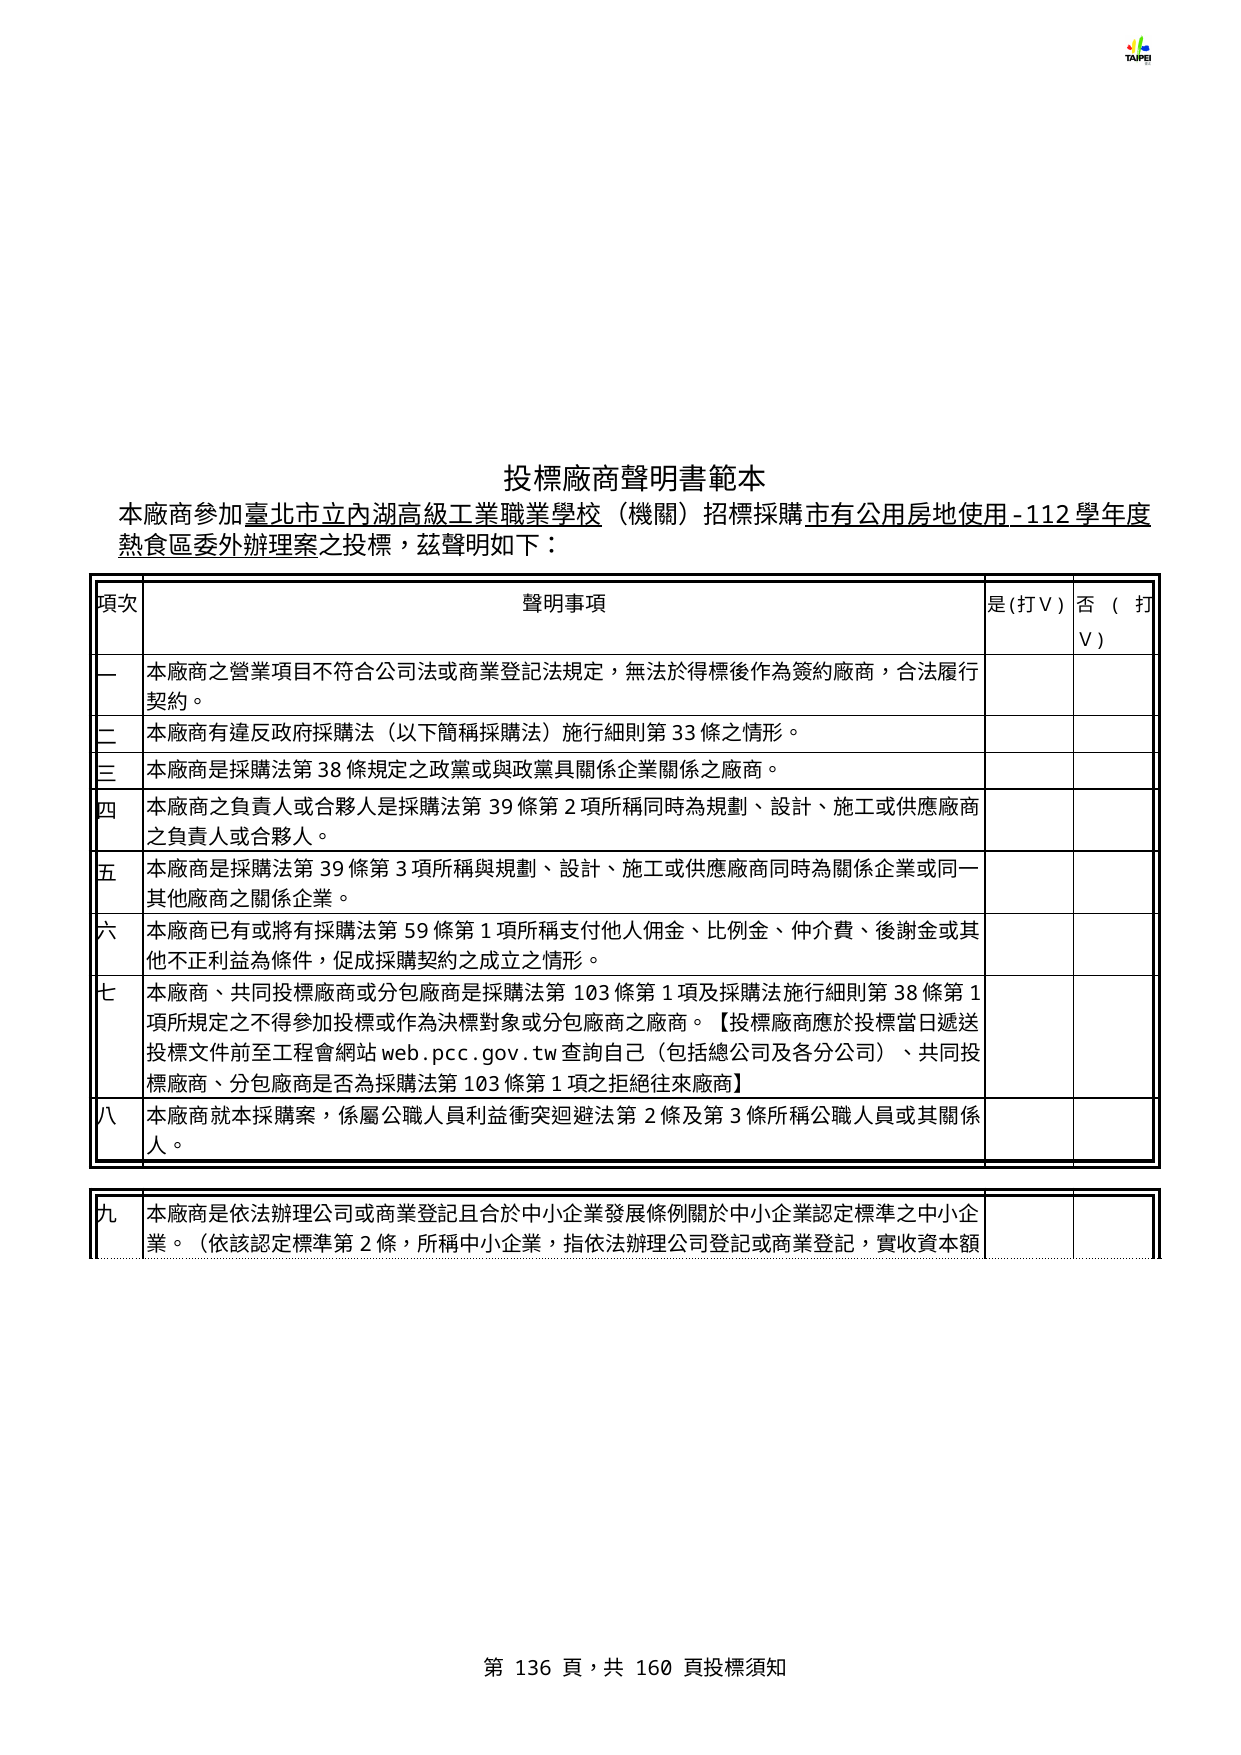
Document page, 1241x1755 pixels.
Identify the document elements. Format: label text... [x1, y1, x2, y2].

table_cell [1074, 852, 1152, 912]
table_cell [986, 852, 1073, 912]
table_cell 本廠商就本採購案，係屬公職人員利益衝突迴避法第2條及第3條所稱公職人員或其關係人。 [144, 1099, 984, 1159]
table_cell [1074, 914, 1152, 974]
table_cell 本廠商有違反政府採購法（以下簡稱採購法）施行細則第33條之情形。 [144, 716, 984, 752]
table_header 否(打Ｖ) [1074, 576, 1156, 653]
table_cell [1074, 1099, 1152, 1159]
table_cell [986, 753, 1073, 788]
table_cell 本廠商之營業項目不符合公司法或商業登記法規定，無法於得標後作為簽約廠商，合法履行契約。 [144, 655, 984, 715]
table_header [986, 1197, 1073, 1257]
table_cell 本廠商、共同投標廠商或分包廠商是採購法第103條第1項及採購法施行細則第38條第1項所規定之不得參加投標或作為決標對象或分包廠商之廠商。【投標廠商應於投標當日遞送投標文件前至工程會網站web.pcc.gov.tw查詢自己（包括總公司及各分公司）、共同投標廠商、分包廠商是否為採購法第103條第1項之拒絕往來廠商】 [144, 976, 984, 1097]
table_cell 八 [98, 1099, 142, 1159]
table_cell [1074, 716, 1152, 752]
table_cell 本廠商是採購法第39條第3項所稱與規劃、設計、施工或供應廠商同時為關係企業或同一其他廠商之關係企業。 [144, 852, 984, 912]
text 投標廠商聲明書範本 [118, 456, 1152, 498]
table_cell 四 [98, 790, 142, 850]
table_cell [986, 1099, 1073, 1159]
table_header [144, 576, 984, 580]
table_cell 三 [98, 753, 142, 788]
table_header [986, 576, 1073, 580]
table_cell 六 [98, 914, 142, 974]
table_header 本廠商是依法辦理公司或商業登記且合於中小企業發展條例關於中小企業認定標準之中小企業。（依該認定標準第2條，所稱中小企業，指依法辦理公司登記或商業登記，實收資本額 [144, 1197, 984, 1257]
table_header 是(打Ｖ) [986, 583, 1073, 653]
table_cell [1074, 976, 1152, 1097]
table_cell [1074, 790, 1152, 850]
table_cell 二 [98, 716, 142, 752]
table_header 項次 [93, 576, 142, 653]
table_cell 本廠商是採購法第38條規定之政黨或與政黨具關係企業關係之廠商。 [144, 753, 984, 788]
table_cell 本廠商之負責人或合夥人是採購法第39條第2項所稱同時為規劃、設計、施工或供應廠商之負責人或合夥人。 [144, 790, 984, 850]
table_cell [1074, 753, 1152, 788]
table_header [1074, 1197, 1152, 1257]
table_header [1074, 1191, 1156, 1257]
table_cell [1074, 655, 1152, 715]
table_header 九 [93, 1191, 142, 1257]
table_cell 五 [98, 852, 142, 912]
text 本廠商參加臺北市立內湖高級工業職業學校（機關）招標採購市有公用房地使用-112學年度熱食區委外辦理案之投標，茲聲明如下： [118, 498, 1152, 561]
table_cell [986, 914, 1073, 974]
table_cell [986, 790, 1073, 850]
table_cell 本廠商已有或將有採購法第59條第1項所稱支付他人佣金、比例金、仲介費、後謝金或其他不正利益為條件，促成採購契約之成立之情形。 [144, 914, 984, 974]
table_cell 一 [98, 655, 142, 715]
table_cell 七 [98, 976, 142, 1097]
table_header 聲明事項 [144, 583, 984, 653]
table_cell [986, 655, 1073, 715]
table_cell [986, 716, 1073, 752]
table_cell [986, 976, 1073, 1097]
